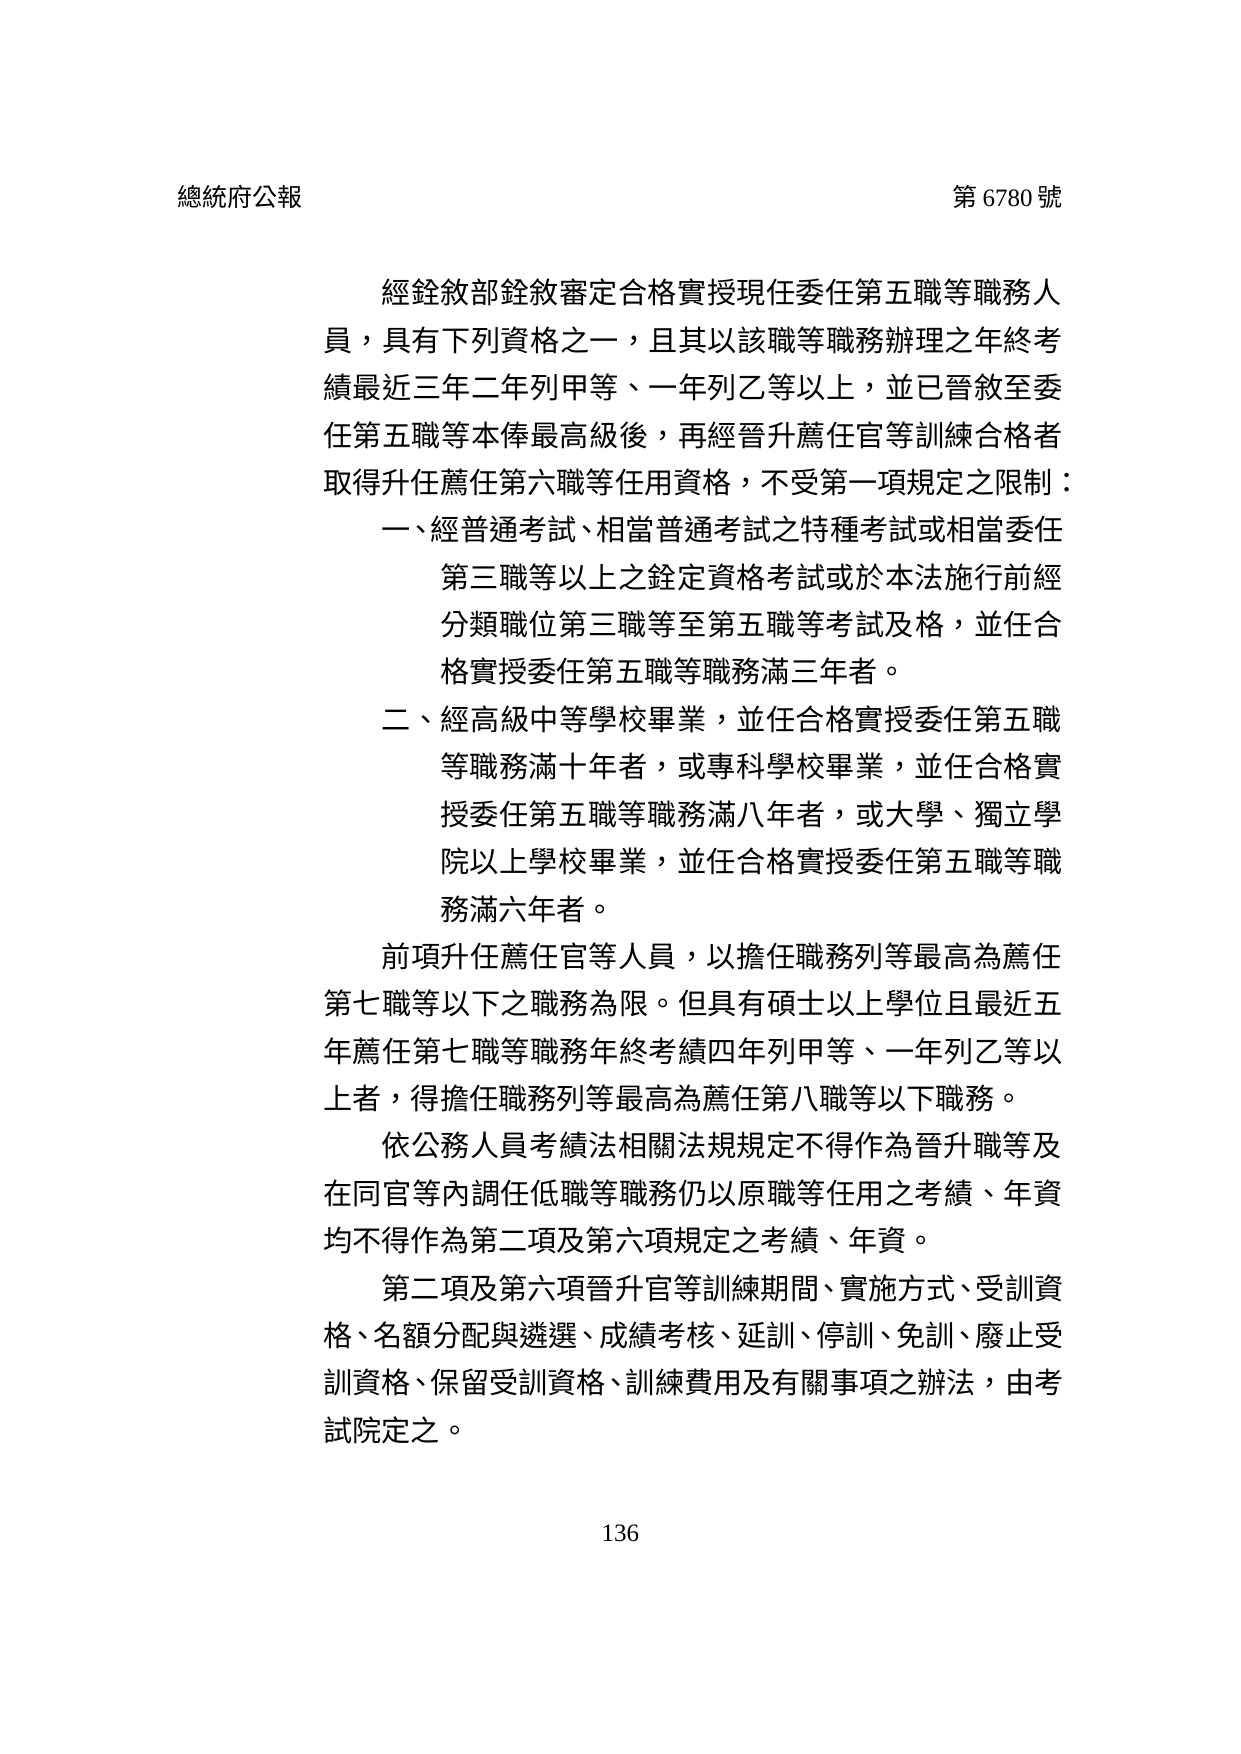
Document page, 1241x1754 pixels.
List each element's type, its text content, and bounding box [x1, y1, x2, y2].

text 第二項及第六項晉升官等訓練期間、實施方式、受訓資格、名額分配與遴選、成績考核、延訓、停訓、免訓、廢止受訓資格、保留受訓資格、訓練費用及有關事項之辦法，由考試院定之。 [323, 1261, 1063, 1451]
text 前項升任薦任官等人員，以擔任職務列等最高為薦任第七職等以下之職務為限。但具有碩士以上學位且最近五年薦任第七職等職務年終考績四年列甲等、一年列乙等以上者，得擔任職務列等最高為薦任第八職等以下職務。 [323, 929, 1063, 1119]
text 一、經普通考試、相當普通考試之特種考試或相當委任第三職等以上之銓定資格考試或於本法施行前經分類職位第三職等至第五職等考試及格，並任合格實授委任第五職等職務滿三年者。 [381, 503, 1063, 692]
text 經銓敘部銓敘審定合格實授現任委任第五職等職務人員，具有下列資格之一，且其以該職等職務辦理之年終考績最近三年二年列甲等、一年列乙等以上，並已晉敘至委任第五職等本俸最高級後，再經晉升薦任官等訓練合格者，取得升任薦任第六職等任用資格，不受第一項規定之限制： [323, 266, 1063, 503]
text 二、經高級中等學校畢業，並任合格實授委任第五職等職務滿十年者，或專科學校畢業，並任合格實授委任第五職等職務滿八年者，或大學、獨立學院以上學校畢業，並任合格實授委任第五職等職務滿六年者。 [381, 692, 1063, 929]
text 依公務人員考績法相關法規規定不得作為晉升職等及在同官等內調任低職等職務仍以原職等任用之考績、年資，均不得作為第二項及第六項規定之考績、年資。 [323, 1119, 1063, 1261]
